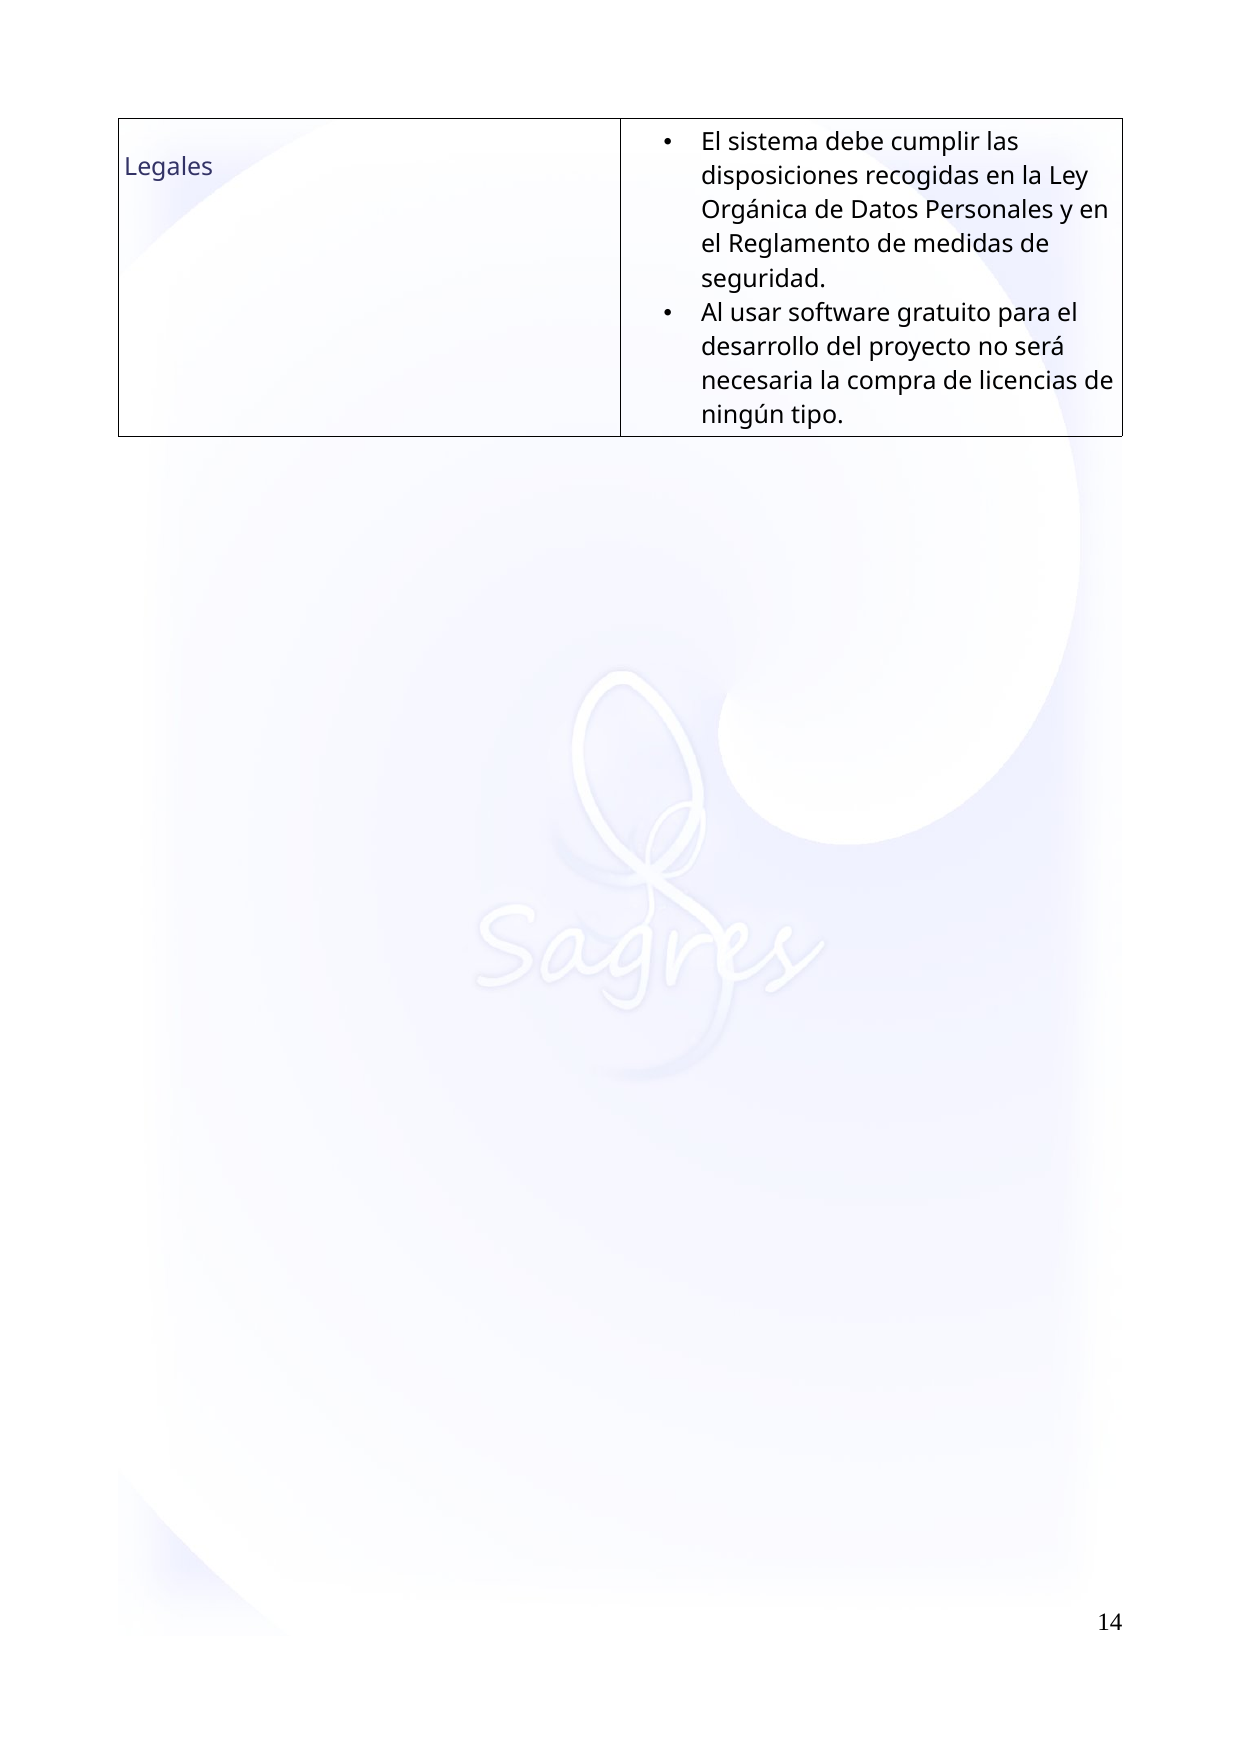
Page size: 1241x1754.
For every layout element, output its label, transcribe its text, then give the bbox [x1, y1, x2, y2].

table_cell Legales [119, 119, 620, 436]
table_cell El sistema debe cumplir las disposiciones recogidas en la Ley Orgánica de Datos Personales y en el Reglamento de medidas de seguridad. Al usar software gratuito para el desarrollo del proyecto no será necesaria la compra de licencias de ningún tipo. [621, 119, 1122, 436]
picture [118, 437, 1122, 1636]
